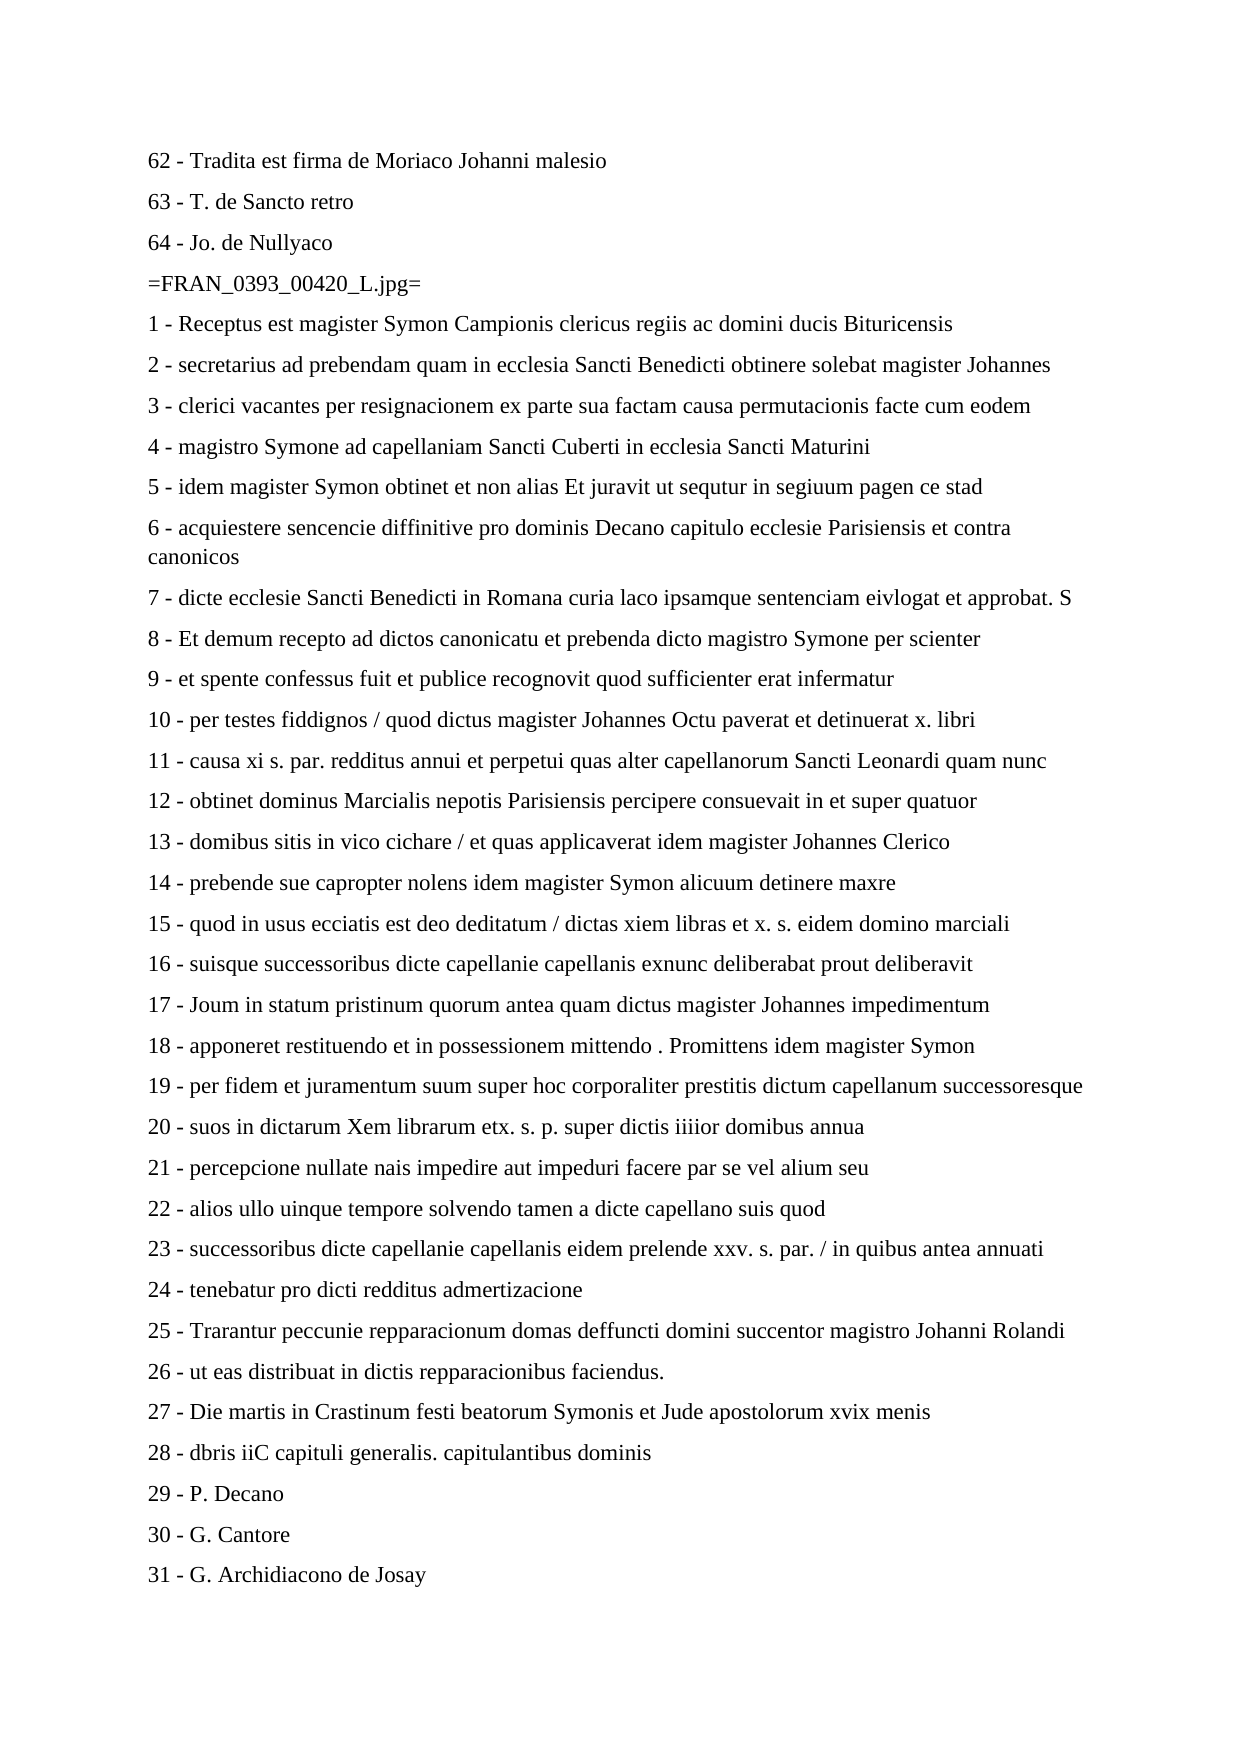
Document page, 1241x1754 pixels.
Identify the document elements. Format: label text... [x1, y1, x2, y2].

text 6 - acquiestere sencencie diffinitive pro dominis Decano capitulo ecclesie Parisiensis et contra canonicos [148, 514, 1093, 569]
text 12 - obtinet dominus Marcialis nepotis Parisiensis percipere consuevait in et super quatuor [148, 787, 1093, 814]
text 63 - T. de Sancto retro [148, 188, 1093, 215]
text 13 - domibus sitis in vico cichare / et quas applicaverat idem magister Johannes Clerico [148, 828, 1093, 854]
text 10 - per testes fiddignos / quod dictus magister Johannes Octu paverat et detinuerat x. libri [148, 706, 1093, 732]
text 15 - quod in usus ecciatis est deo deditatum / dictas xiem libras et x. s. eidem domino marciali [148, 910, 1093, 936]
text 31 - G. Archidiacono de Josay [148, 1561, 1093, 1588]
text 4 - magistro Symone ad capellaniam Sancti Cuberti in ecclesia Sancti Maturini [148, 433, 1093, 459]
text 14 - prebende sue capropter nolens idem magister Symon alicuum detinere maxre [148, 869, 1093, 895]
text 18 - apponeret restituendo et in possessionem mittendo . Promittens idem magister Symon [148, 1032, 1093, 1058]
text 1 - Receptus est magister Symon Campionis clericus regiis ac domini ducis Bituricensis [148, 311, 1093, 337]
text 7 - dicte ecclesie Sancti Benedicti in Romana curia laco ipsamque sentenciam eivlogat et approbat. S [148, 584, 1093, 610]
text 3 - clerici vacantes per resignacionem ex parte sua factam causa permutacionis facte cum eodem [148, 392, 1093, 418]
text 19 - per fidem et juramentum suum super hoc corporaliter prestitis dictum capellanum successoresque [148, 1073, 1093, 1099]
text 5 - idem magister Symon obtinet et non alias Et juravit ut sequtur in segiuum pagen ce stad [148, 473, 1093, 500]
text 24 - tenebatur pro dicti redditus admertizacione [148, 1276, 1093, 1303]
text 8 - Et demum recepto ad dictos canonicatu et prebenda dicto magistro Symone per scienter [148, 624, 1093, 651]
text 11 - causa xi s. par. redditus annui et perpetui quas alter capellanorum Sancti Leonardi quam nunc [148, 747, 1093, 773]
text 17 - Joum in statum pristinum quorum antea quam dictus magister Johannes impedimentum [148, 991, 1093, 1017]
text 22 - alios ullo uinque tempore solvendo tamen a dicte capellano suis quod [148, 1195, 1093, 1221]
text 25 - Trarantur peccunie repparacionum domas deffuncti domini succentor magistro Johanni Rolandi [148, 1317, 1093, 1343]
text 20 - suos in dictarum Xem librarum etx. s. p. super dictis iiiior domibus annua [148, 1113, 1093, 1140]
text =FRAN_0393_00420_L.jpg= [148, 270, 1093, 296]
text 9 - et spente confessus fuit et publice recognovit quod sufficienter erat infermatur [148, 665, 1093, 692]
text 21 - percepcione nullate nais impedire aut impeduri facere par se vel alium seu [148, 1154, 1093, 1180]
text 29 - P. Decano [148, 1480, 1093, 1506]
text 62 - Tradita est firma de Moriaco Johanni malesio [148, 148, 1093, 174]
text 26 - ut eas distribuat in dictis repparacionibus faciendus. [148, 1358, 1093, 1384]
text 16 - suisque successoribus dicte capellanie capellanis exnunc deliberabat prout deliberavit [148, 950, 1093, 977]
text 30 - G. Cantore [148, 1521, 1093, 1547]
text 2 - secretarius ad prebendam quam in ecclesia Sancti Benedicti obtinere solebat magister Johannes [148, 351, 1093, 378]
text 28 - dbris iiC capituli generalis. capitulantibus dominis [148, 1439, 1093, 1466]
text 64 - Jo. de Nullyaco [148, 229, 1093, 255]
text 23 - successoribus dicte capellanie capellanis eidem prelende xxv. s. par. / in quibus antea annuati [148, 1236, 1093, 1262]
text 27 - Die martis in Crastinum festi beatorum Symonis et Jude apostolorum xvix menis [148, 1398, 1093, 1425]
